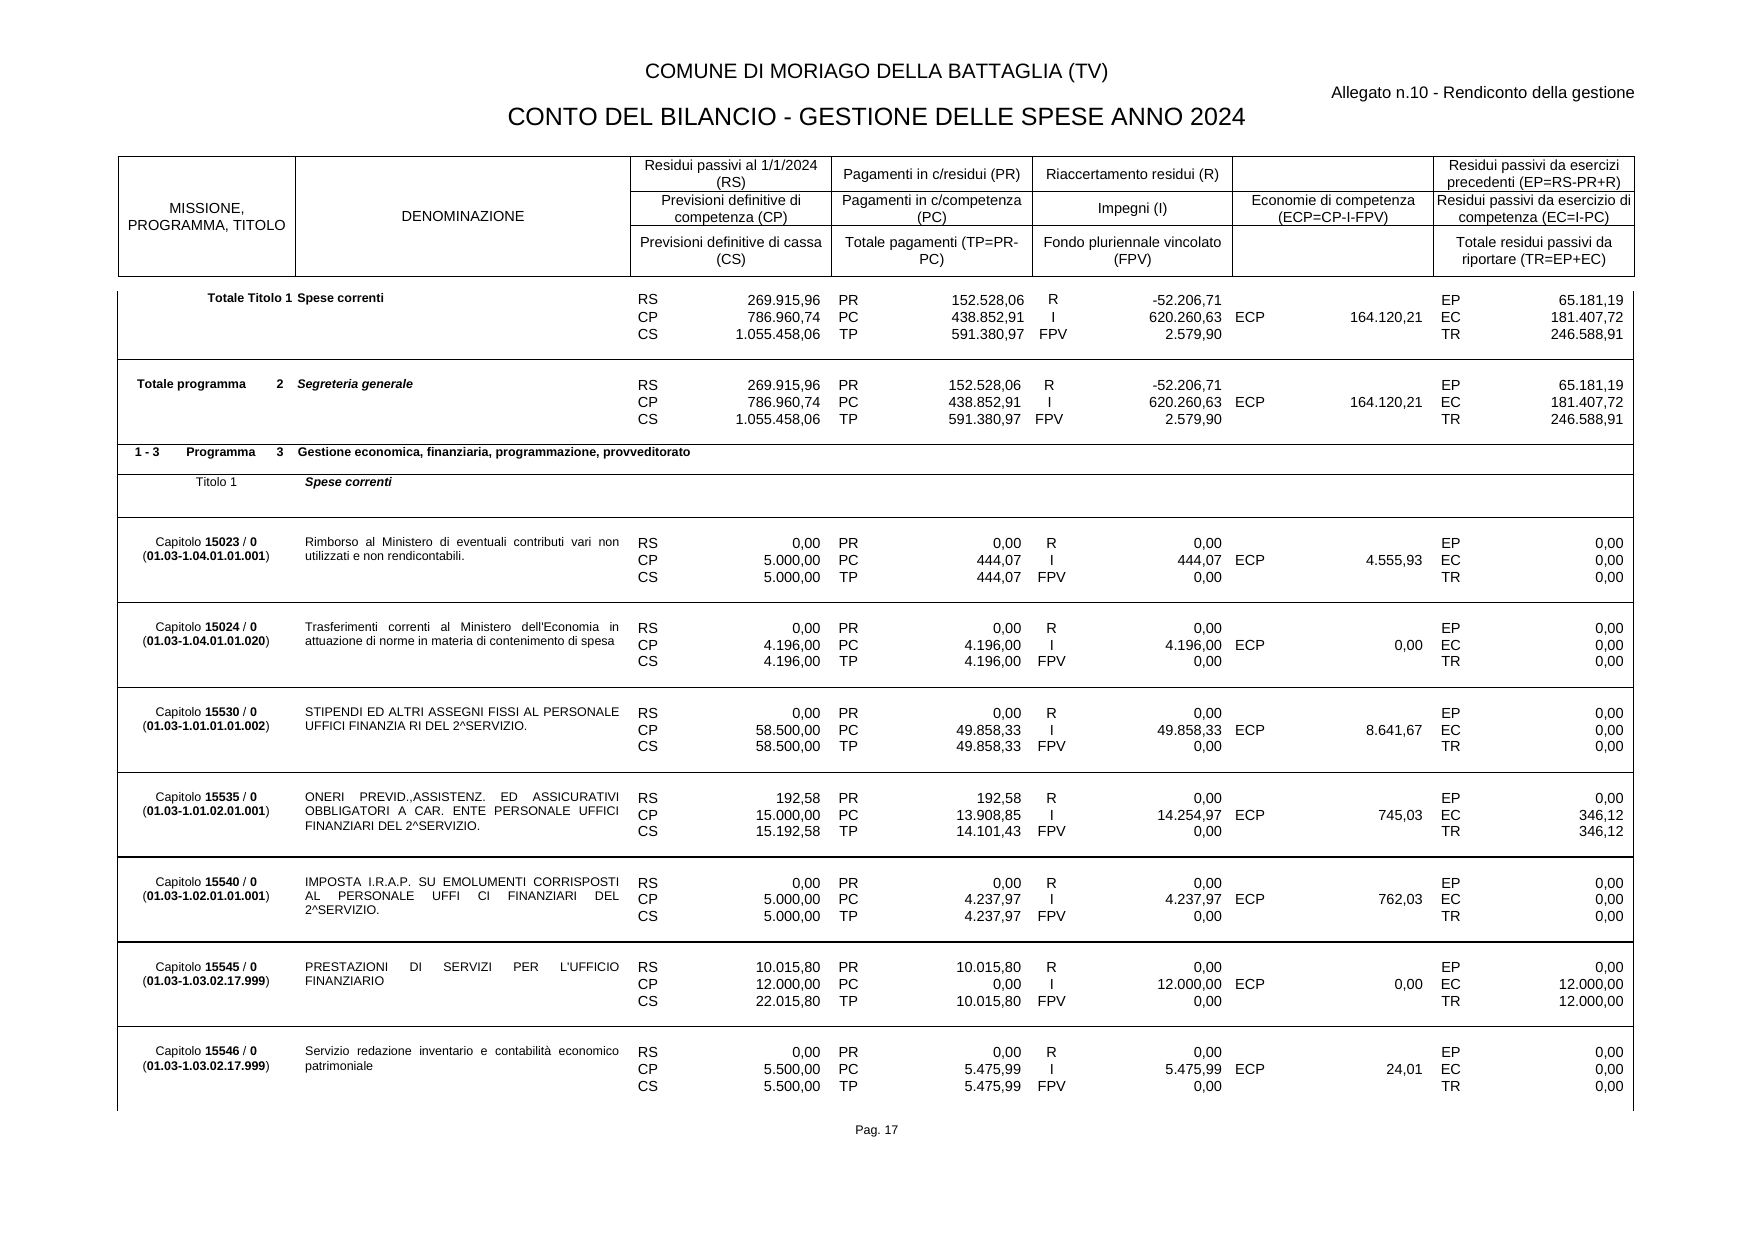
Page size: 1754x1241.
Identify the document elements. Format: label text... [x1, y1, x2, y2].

table_cell 2.579,90 [1072, 326, 1232, 342]
table_cell [1433, 518, 1468, 535]
table_cell 14.101,43 [866, 823, 1031, 840]
table_cell [866, 360, 1031, 377]
table_cell [1433, 360, 1468, 377]
table_cell [1268, 360, 1433, 377]
table_cell 0,00 [1072, 653, 1232, 670]
table_cell [665, 755, 831, 772]
table_cell 620.260,63 [1067, 394, 1232, 410]
table_cell 1 - 3 [118, 445, 176, 474]
table_cell I [1031, 394, 1067, 410]
table_cell [665, 342, 831, 359]
table_cell RS [630, 705, 665, 721]
table_cell [1232, 755, 1268, 772]
table_cell [1072, 1094, 1232, 1111]
table_cell I [1031, 721, 1072, 738]
table_cell [866, 1094, 1031, 1111]
table_cell 5.000,00 [665, 551, 831, 568]
table_cell RS [630, 789, 665, 806]
table_cell TP [831, 326, 866, 342]
table_cell [1072, 688, 1232, 704]
table_cell CP [630, 309, 665, 326]
table_cell [866, 585, 1031, 602]
table_cell 12.000,00 [1468, 976, 1633, 993]
table_cell [1072, 925, 1232, 941]
table_cell 246.588,91 [1468, 326, 1633, 342]
table_cell I [1031, 1061, 1072, 1078]
table_cell PC [831, 721, 866, 738]
table_cell 0,00 [1072, 620, 1232, 636]
table_cell TR [1433, 993, 1468, 1009]
table_cell EC [1433, 309, 1468, 326]
table_cell Capitolo 15546 / 0 (01.03-1.03.02.17.999) [118, 1044, 294, 1111]
table_cell 0,00 [866, 874, 1031, 891]
table_cell [1031, 840, 1072, 856]
table_cell 0,00 [1072, 789, 1232, 806]
table_cell 0,00 [1468, 891, 1633, 908]
table_cell [630, 755, 665, 772]
table_cell [665, 943, 831, 959]
table_cell [1232, 1094, 1268, 1111]
table_cell EC [1433, 551, 1468, 568]
table_cell ECP [1232, 394, 1268, 410]
table_cell TP [831, 823, 866, 840]
table_cell 5.475,99 [1072, 1061, 1232, 1078]
table_cell Capitolo 15023 / 0 (01.03-1.04.01.01.001) [118, 535, 294, 602]
table_cell 0,00 [1072, 823, 1232, 840]
table_cell [118, 688, 294, 704]
table_cell [265, 360, 294, 377]
table_cell 0,00 [866, 620, 1031, 636]
table_cell [1433, 585, 1468, 602]
table_cell 0,00 [1468, 1044, 1633, 1061]
table_cell 5.500,00 [665, 1078, 831, 1094]
table_cell 58.500,00 [665, 721, 831, 738]
table_cell CS [630, 653, 665, 670]
table_cell 0,00 [866, 1044, 1031, 1061]
table_cell -52.206,71 [1067, 377, 1232, 394]
table_cell RS [630, 377, 665, 394]
table_cell Capitolo 15530 / 0 (01.03-1.01.01.01.002) [118, 705, 294, 772]
table_cell [630, 427, 665, 444]
table_cell 10.015,80 [665, 959, 831, 976]
table_cell [630, 925, 665, 941]
table_cell [1232, 823, 1268, 840]
table_cell 444,07 [866, 551, 1031, 568]
table_cell R [1031, 705, 1072, 721]
table_cell 10.015,80 [866, 959, 1031, 976]
table_cell 444,07 [1072, 551, 1232, 568]
table_cell PR [831, 874, 866, 891]
table_cell EC [1433, 976, 1468, 993]
table_cell TP [831, 410, 866, 427]
table_cell [665, 427, 831, 444]
table_cell [1268, 1027, 1433, 1044]
table_cell [1232, 773, 1268, 789]
table_cell 438.852,91 [866, 309, 1034, 326]
table_cell CP [630, 721, 665, 738]
table_cell [1468, 840, 1633, 856]
table_cell 0,00 [1468, 551, 1633, 568]
table_cell I [1031, 806, 1072, 823]
table_cell 1.055.458,06 [665, 410, 831, 427]
table_cell 10.015,80 [866, 993, 1031, 1009]
table_cell [630, 773, 665, 789]
table_cell 0,00 [1072, 705, 1232, 721]
table_cell 0,00 [1468, 568, 1633, 585]
table_cell FPV [1031, 410, 1067, 427]
table_cell FPV [1031, 738, 1072, 755]
table_cell [295, 1027, 630, 1044]
table_cell [1232, 568, 1268, 585]
table_cell [1072, 840, 1232, 856]
table_cell [1433, 1010, 1468, 1026]
table_cell [1232, 518, 1268, 535]
table_cell 246.588,91 [1468, 410, 1633, 427]
table_cell 591.380,97 [866, 410, 1031, 427]
table_cell 5.000,00 [665, 568, 831, 585]
table_cell [1268, 603, 1433, 619]
table_cell [1072, 858, 1232, 874]
table_cell R [1031, 874, 1072, 891]
table_cell I [1031, 891, 1072, 908]
table_cell [1232, 410, 1268, 427]
table_cell PR [831, 377, 866, 394]
table_cell [665, 773, 831, 789]
table_cell [1232, 603, 1268, 619]
table_cell [1232, 620, 1268, 636]
table_cell [1268, 1094, 1433, 1111]
table_cell 8.641,67 [1268, 721, 1433, 738]
table_cell 22.015,80 [665, 993, 831, 1009]
table_cell [1232, 1044, 1268, 1061]
table_cell [1072, 518, 1232, 535]
table_cell I [1031, 976, 1072, 993]
table_cell [1232, 705, 1268, 721]
table_cell EP [1433, 789, 1468, 806]
table_cell [1268, 585, 1433, 602]
table_cell PC [831, 806, 866, 823]
table_cell RS [630, 291, 665, 309]
table_cell Spese correnti [295, 291, 630, 359]
table_cell [1433, 603, 1468, 619]
table_cell [1268, 959, 1433, 976]
table_cell [1067, 427, 1232, 444]
table_cell [1433, 688, 1468, 704]
table_cell [665, 585, 831, 602]
table_cell CP [630, 976, 665, 993]
table_cell [295, 603, 630, 619]
table_cell [118, 360, 265, 377]
table_cell 152.528,06 [866, 291, 1034, 309]
table_cell CS [630, 823, 665, 840]
table_cell R [1031, 1044, 1072, 1061]
table_cell TR [1433, 326, 1468, 342]
table_cell [1232, 925, 1268, 941]
table_cell [1468, 1010, 1633, 1026]
table_cell [665, 360, 831, 377]
table_cell [1072, 342, 1232, 359]
table_cell 0,00 [1072, 908, 1232, 924]
table_cell PR [831, 291, 866, 309]
table_cell PC [831, 309, 866, 326]
table_cell [866, 688, 1031, 704]
table_cell R [1035, 291, 1072, 309]
table_cell 0,00 [1072, 993, 1232, 1009]
table_cell [1232, 858, 1268, 874]
table_cell TP [831, 738, 866, 755]
table_cell CS [630, 738, 665, 755]
table_cell [1232, 874, 1268, 891]
table_cell 0,00 [1468, 653, 1633, 670]
table_cell [630, 342, 665, 359]
table_cell TP [831, 653, 866, 670]
table_cell R [1031, 535, 1072, 551]
table_cell Capitolo 15024 / 0 (01.03-1.04.01.01.020) [118, 620, 294, 687]
table_cell [1072, 943, 1232, 959]
table_cell [1031, 518, 1072, 535]
table_cell [630, 1094, 665, 1111]
table_cell [665, 603, 831, 619]
table_cell ECP [1232, 551, 1268, 568]
table_cell [831, 1010, 866, 1026]
table_cell [1067, 360, 1232, 377]
table_cell [295, 688, 630, 704]
table_cell ECP [1232, 806, 1268, 823]
table_cell 0,00 [1468, 908, 1633, 924]
table_cell PRESTAZIONI DI SERVIZI PER L'UFFICIO FINANZIARIO [295, 959, 630, 1026]
table_cell [831, 427, 866, 444]
table_cell [866, 925, 1031, 941]
table_cell 2.579,90 [1067, 410, 1232, 427]
table_cell 5.000,00 [665, 891, 831, 908]
table_cell [665, 1094, 831, 1111]
table_cell ONERI PREVID.,ASSISTENZ. ED ASSICURATIVI OBBLIGATORI A CAR. ENTE PERSONALE UFFICI FINANZIARI DEL 2^SERVIZIO. [295, 789, 630, 856]
table_cell EC [1433, 721, 1468, 738]
table_cell 438.852,91 [866, 394, 1031, 410]
table_cell [1232, 1078, 1268, 1094]
table_cell [1232, 427, 1268, 444]
table_cell [1232, 993, 1268, 1009]
table_cell FPV [1031, 568, 1072, 585]
table_cell EC [1433, 891, 1468, 908]
table_cell 12.000,00 [665, 976, 831, 993]
table_cell [1268, 840, 1433, 856]
table_cell 12.000,00 [1468, 993, 1633, 1009]
table_cell [866, 603, 1031, 619]
table_cell [1232, 840, 1268, 856]
table_cell 49.858,33 [866, 721, 1031, 738]
table_cell 0,00 [1268, 976, 1433, 993]
table_cell 4.237,97 [866, 891, 1031, 908]
table_cell PC [831, 394, 866, 410]
table_cell [1468, 603, 1633, 619]
table_cell [866, 518, 1031, 535]
table_cell [1232, 1027, 1268, 1044]
table_cell 444,07 [866, 568, 1031, 585]
table_cell 0,00 [665, 620, 831, 636]
table_cell 49.858,33 [1072, 721, 1232, 738]
table_cell [1232, 377, 1268, 394]
table_cell [1268, 410, 1433, 427]
table_cell [118, 773, 294, 789]
table_cell Totale programma [118, 377, 265, 444]
table_cell EC [1433, 1061, 1468, 1078]
table_cell R [1031, 620, 1072, 636]
table_cell [1072, 773, 1232, 789]
table_cell 5.475,99 [866, 1061, 1031, 1078]
table_cell 58.500,00 [665, 738, 831, 755]
table_cell [866, 773, 1031, 789]
table_cell EC [1433, 636, 1468, 653]
table_cell FPV [1031, 993, 1072, 1009]
table_cell [1232, 326, 1268, 342]
table_cell CP [630, 636, 665, 653]
table_cell Servizio redazione inventario e contabilità economico patrimoniale [295, 1044, 630, 1111]
table_cell 192,58 [665, 789, 831, 806]
table_cell [866, 858, 1031, 874]
table_cell [1031, 925, 1072, 941]
table_cell [831, 360, 866, 377]
table_cell [1232, 342, 1268, 359]
table_cell [1468, 943, 1633, 959]
table_cell [1232, 585, 1268, 602]
table_cell [1031, 603, 1072, 619]
table_cell 0,00 [1468, 789, 1633, 806]
table_cell 4.196,00 [665, 653, 831, 670]
table_cell [1232, 943, 1268, 959]
table_cell [1268, 688, 1433, 704]
table_cell [1433, 755, 1468, 772]
table_cell ECP [1232, 636, 1268, 653]
table_cell 4.196,00 [866, 653, 1031, 670]
table_cell 49.858,33 [866, 738, 1031, 755]
table_cell [1268, 342, 1433, 359]
table_cell 0,00 [665, 1044, 831, 1061]
table_cell [665, 518, 831, 535]
table_cell 0,00 [1468, 636, 1633, 653]
table_cell [831, 585, 866, 602]
table_cell [1268, 943, 1433, 959]
table_cell TP [831, 993, 866, 1009]
table_cell [630, 518, 665, 535]
table_cell [1268, 858, 1433, 874]
table_cell [1232, 789, 1268, 806]
table_cell [630, 688, 665, 704]
table_cell EP [1433, 535, 1468, 551]
table_cell CP [630, 551, 665, 568]
table_cell [1468, 1094, 1633, 1111]
table_cell CS [630, 993, 665, 1009]
table_cell [866, 427, 1031, 444]
table_cell TP [831, 908, 866, 924]
table_cell I [1035, 309, 1072, 326]
table_cell R [1031, 959, 1072, 976]
table_cell CS [630, 410, 665, 427]
table_cell 346,12 [1468, 823, 1633, 840]
table_cell 164.120,21 [1268, 309, 1433, 326]
table_cell 12.000,00 [1072, 976, 1232, 993]
table_cell [1468, 773, 1633, 789]
table_cell [630, 1027, 665, 1044]
table_cell [831, 858, 866, 874]
table_cell [1268, 993, 1433, 1009]
table_cell [866, 670, 1031, 687]
table_cell 0,00 [1072, 738, 1232, 755]
table_cell [1433, 925, 1468, 941]
table_cell [831, 518, 866, 535]
table_cell Gestione economica, finanziaria, programmazione, provveditorato [295, 445, 1633, 474]
table_cell FPV [1031, 908, 1072, 924]
table_cell [831, 773, 866, 789]
table_cell [866, 755, 1031, 772]
table_cell 4.196,00 [866, 636, 1031, 653]
table_cell [1468, 1027, 1633, 1044]
table_cell [1433, 858, 1468, 874]
table_cell 65.181,19 [1468, 377, 1633, 394]
table_cell 0,00 [1468, 620, 1633, 636]
table_cell Rimborso al Ministero di eventuali contributi vari non utilizzati e non rendicontabili. [295, 535, 630, 602]
table_cell [831, 603, 866, 619]
table_cell 0,00 [1072, 1044, 1232, 1061]
table_cell [1031, 858, 1072, 874]
table_cell [1468, 688, 1633, 704]
table_cell [1433, 840, 1468, 856]
table_cell [630, 603, 665, 619]
table_cell CP [630, 1061, 665, 1078]
table_cell 24,01 [1268, 1061, 1433, 1078]
table_cell 3 [265, 445, 294, 474]
table_cell [1268, 823, 1433, 840]
table_cell [866, 1027, 1031, 1044]
table_cell 0,00 [1468, 874, 1633, 891]
table_cell FPV [1031, 653, 1072, 670]
table_cell 0,00 [1268, 636, 1433, 653]
table_cell [1268, 925, 1433, 941]
table_cell 15.192,58 [665, 823, 831, 840]
table_cell PR [831, 959, 866, 976]
table_cell [630, 1010, 665, 1026]
table_cell [831, 755, 866, 772]
table_cell Programma [176, 445, 265, 474]
table_cell 192,58 [866, 789, 1031, 806]
table_cell Titolo 1 [118, 475, 294, 517]
table_cell 5.500,00 [665, 1061, 831, 1078]
table_cell EP [1433, 291, 1468, 309]
table_cell [1268, 705, 1433, 721]
table_cell [118, 858, 294, 874]
table_cell [1232, 738, 1268, 755]
table_cell 0,00 [1468, 1061, 1633, 1078]
table_cell 0,00 [1468, 705, 1633, 721]
table_cell [1468, 427, 1633, 444]
table_cell [1468, 858, 1633, 874]
table_cell I [1031, 636, 1072, 653]
table_cell [1268, 568, 1433, 585]
table_cell 1.055.458,06 [665, 326, 831, 342]
table_cell FPV [1031, 1078, 1072, 1094]
table_cell [1268, 1044, 1433, 1061]
table_cell [630, 585, 665, 602]
table_cell 5.475,99 [866, 1078, 1031, 1094]
table_cell [295, 943, 630, 959]
table_cell [831, 342, 866, 359]
table_cell [1232, 1010, 1268, 1026]
table_cell [1232, 535, 1268, 551]
table_cell [1072, 1010, 1232, 1026]
table_cell 181.407,72 [1468, 394, 1633, 410]
table_cell [1268, 620, 1433, 636]
table_cell I [1031, 551, 1072, 568]
table_cell [1468, 342, 1633, 359]
table_cell [1433, 427, 1468, 444]
table_cell [1072, 585, 1232, 602]
table_cell [1468, 925, 1633, 941]
table_cell Capitolo 15545 / 0 (01.03-1.03.02.17.999) [118, 959, 294, 1026]
table_cell [1268, 653, 1433, 670]
table_cell 346,12 [1468, 806, 1633, 823]
table_cell FPV [1035, 326, 1072, 342]
table_cell [866, 1010, 1031, 1026]
table_cell PR [831, 789, 866, 806]
table_cell 0,00 [665, 874, 831, 891]
table_cell ECP [1232, 1061, 1268, 1078]
table_cell [1268, 326, 1433, 342]
table_cell [1268, 908, 1433, 924]
table_cell [1268, 773, 1433, 789]
table_cell CP [630, 891, 665, 908]
table_cell 269.915,96 [665, 291, 831, 309]
table_cell [1268, 291, 1433, 309]
table_cell 269.915,96 [665, 377, 831, 394]
table_cell [630, 943, 665, 959]
table_cell [1031, 755, 1072, 772]
table_cell [665, 840, 831, 856]
table_cell TP [831, 568, 866, 585]
table_cell [831, 840, 866, 856]
table_cell PR [831, 705, 866, 721]
table_cell 0,00 [1072, 959, 1232, 976]
table_cell RS [630, 1044, 665, 1061]
table_cell PR [831, 535, 866, 551]
table_cell Segreteria generale [295, 377, 630, 444]
table_cell [1433, 943, 1468, 959]
table_cell 0,00 [1468, 959, 1633, 976]
table_cell [1268, 535, 1433, 551]
table_cell 0,00 [1072, 568, 1232, 585]
table_cell RS [630, 620, 665, 636]
table_cell [1268, 874, 1433, 891]
table_cell [1232, 688, 1268, 704]
table_cell 164.120,21 [1268, 394, 1433, 410]
table_cell [1468, 755, 1633, 772]
table_cell [1232, 291, 1268, 309]
table_cell 4.196,00 [1072, 636, 1232, 653]
table_cell 0,00 [866, 705, 1031, 721]
table_cell [295, 360, 630, 377]
table_cell [831, 925, 866, 941]
table_cell PC [831, 891, 866, 908]
table_cell [630, 840, 665, 856]
table_cell 0,00 [866, 976, 1031, 993]
table_cell 0,00 [866, 535, 1031, 551]
table_cell [1268, 427, 1433, 444]
table_cell [630, 360, 665, 377]
table_cell 0,00 [1072, 1078, 1232, 1094]
table_cell CP [630, 806, 665, 823]
table_cell [665, 858, 831, 874]
table_cell 786.960,74 [665, 394, 831, 410]
table_cell ECP [1232, 976, 1268, 993]
table_cell [1433, 1094, 1468, 1111]
table_cell EP [1433, 620, 1468, 636]
table_cell EC [1433, 394, 1468, 410]
table_cell Capitolo 15540 / 0 (01.03-1.02.01.01.001) [118, 874, 294, 941]
table_cell 0,00 [1072, 535, 1232, 551]
table_cell [831, 1094, 866, 1111]
table_cell TP [831, 1078, 866, 1094]
table_cell TR [1433, 568, 1468, 585]
table_cell 591.380,97 [866, 326, 1034, 342]
table_cell ECP [1232, 309, 1268, 326]
table_cell [1433, 670, 1468, 687]
table_cell CS [630, 568, 665, 585]
table_cell RS [630, 535, 665, 551]
table_cell [118, 518, 294, 535]
table_cell 5.000,00 [665, 908, 831, 924]
table_cell TR [1433, 738, 1468, 755]
table_cell [1468, 518, 1633, 535]
table_cell CS [630, 908, 665, 924]
table_cell [1268, 755, 1433, 772]
table_cell [1433, 342, 1468, 359]
table_cell [665, 1010, 831, 1026]
table_cell RS [630, 959, 665, 976]
table_cell [295, 518, 630, 535]
table_cell [295, 858, 630, 874]
table_cell [1031, 1010, 1072, 1026]
table_cell [831, 670, 866, 687]
table_cell TR [1433, 823, 1468, 840]
table_cell [1031, 688, 1072, 704]
table_cell 0,00 [665, 705, 831, 721]
table_cell EP [1433, 959, 1468, 976]
table_cell Spese correnti [295, 475, 1633, 517]
table_cell [1031, 773, 1072, 789]
table_cell TR [1433, 410, 1468, 427]
table_cell R [1031, 377, 1067, 394]
table_cell [1268, 377, 1433, 394]
table_cell [1031, 585, 1072, 602]
table_cell PC [831, 1061, 866, 1078]
table_cell [1031, 1094, 1072, 1111]
table_cell TR [1433, 653, 1468, 670]
table_cell PC [831, 636, 866, 653]
table_cell Totale Titolo 1 [118, 291, 294, 359]
table_cell CS [630, 326, 665, 342]
table_cell [1072, 670, 1232, 687]
table_cell [665, 925, 831, 941]
table_cell -52.206,71 [1072, 291, 1232, 309]
table_cell [1268, 670, 1433, 687]
table_cell 0,00 [1468, 721, 1633, 738]
table_cell 4.237,97 [866, 908, 1031, 924]
table_cell 181.407,72 [1468, 309, 1633, 326]
table_cell [1232, 670, 1268, 687]
table_cell [831, 943, 866, 959]
table_cell [866, 943, 1031, 959]
table_cell EP [1433, 874, 1468, 891]
table_cell [630, 670, 665, 687]
table_cell [866, 840, 1031, 856]
table_cell EP [1433, 1044, 1468, 1061]
table_cell 65.181,19 [1468, 291, 1633, 309]
table_cell [665, 670, 831, 687]
table_cell [118, 1027, 294, 1044]
table_cell PC [831, 551, 866, 568]
table_cell 152.528,06 [866, 377, 1031, 394]
table_cell 745,03 [1268, 806, 1433, 823]
table_cell [1031, 943, 1072, 959]
table_cell [1468, 360, 1633, 377]
table_cell 15.000,00 [665, 806, 831, 823]
table_cell PR [831, 620, 866, 636]
table_cell [630, 858, 665, 874]
table_cell TR [1433, 908, 1468, 924]
table_cell 0,00 [1468, 1078, 1633, 1094]
table_cell [1072, 1027, 1232, 1044]
table_cell 2 [265, 377, 294, 444]
table_cell 4.555,93 [1268, 551, 1433, 568]
table_cell Capitolo 15535 / 0 (01.03-1.01.02.01.001) [118, 789, 294, 856]
table_cell [866, 342, 1034, 359]
table_cell [1072, 755, 1232, 772]
table_cell ECP [1232, 891, 1268, 908]
table_cell 0,00 [1072, 874, 1232, 891]
table_cell PR [831, 1044, 866, 1061]
table_cell STIPENDI ED ALTRI ASSEGNI FISSI AL PERSONALE UFFICI FINANZIA RI DEL 2^SERVIZIO. [295, 705, 630, 772]
table_cell [1031, 427, 1067, 444]
table_cell [1268, 1078, 1433, 1094]
table_cell [1232, 908, 1268, 924]
table_cell [1268, 738, 1433, 755]
table_cell 13.908,85 [866, 806, 1031, 823]
table_cell Trasferimenti correnti al Ministero dell'Economia in attuazione di norme in materia di contenimento di spesa [295, 620, 630, 687]
table_cell [118, 603, 294, 619]
table_cell 762,03 [1268, 891, 1433, 908]
table_cell 786.960,74 [665, 309, 831, 326]
table_cell FPV [1031, 823, 1072, 840]
table_cell EP [1433, 377, 1468, 394]
table_cell [1035, 342, 1072, 359]
table_cell EC [1433, 806, 1468, 823]
table_cell ECP [1232, 721, 1268, 738]
table_cell TR [1433, 1078, 1468, 1094]
table_cell EP [1433, 705, 1468, 721]
table_cell [1433, 1027, 1468, 1044]
table_cell [1031, 670, 1072, 687]
table_cell CP [630, 394, 665, 410]
table_cell [1031, 360, 1067, 377]
table_cell [1268, 1010, 1433, 1026]
table_cell 620.260,63 [1072, 309, 1232, 326]
table_cell 0,00 [665, 535, 831, 551]
table_cell [295, 773, 630, 789]
table_cell [1232, 653, 1268, 670]
table_cell [1031, 1027, 1072, 1044]
table_cell [118, 943, 294, 959]
table_cell [1268, 518, 1433, 535]
table_cell [831, 688, 866, 704]
table_cell IMPOSTA I.R.A.P. SU EMOLUMENTI CORRISPOSTI AL PERSONALE UFFI CI FINANZIARI DEL 2^SERVIZIO. [295, 874, 630, 941]
table_cell [1232, 360, 1268, 377]
table_cell 14.254,97 [1072, 806, 1232, 823]
table_cell [1072, 603, 1232, 619]
table_cell [1232, 959, 1268, 976]
table_cell R [1031, 789, 1072, 806]
table_cell RS [630, 874, 665, 891]
table_cell 4.237,97 [1072, 891, 1232, 908]
table_cell 0,00 [1468, 738, 1633, 755]
table_cell [1268, 789, 1433, 806]
table_cell [1468, 670, 1633, 687]
table_cell CS [630, 1078, 665, 1094]
table_cell [665, 1027, 831, 1044]
table_cell [831, 1027, 866, 1044]
table_cell 4.196,00 [665, 636, 831, 653]
table_cell 0,00 [1468, 535, 1633, 551]
table_cell [1433, 773, 1468, 789]
table_cell [665, 688, 831, 704]
table_cell [1468, 585, 1633, 602]
table_cell PC [831, 976, 866, 993]
